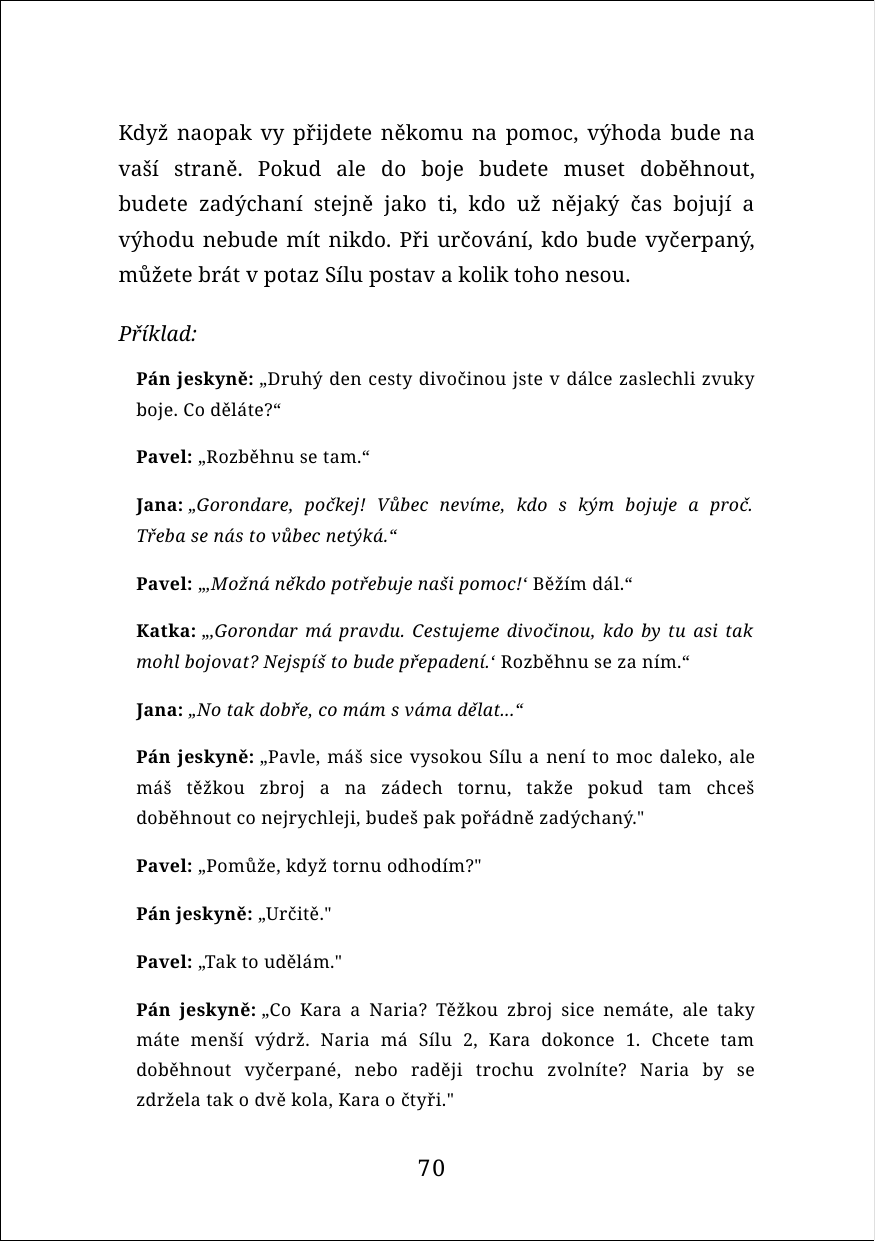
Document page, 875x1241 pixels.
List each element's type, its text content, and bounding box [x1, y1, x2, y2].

text Příklad: [118, 319, 756, 348]
text Pán jeskyně: „Druhý den cesty divočinou jste v dálce zaslechli zvuky boje. Co děláte?“ [136, 367, 756, 421]
text Když naopak vy přijdete někomu na pomoc, výhoda bude na vaší straně. Pokud ale do boje budete muset doběhnout, budete zadýchaní stejně jako ti, kdo už nějaký čas bojují a výhodu nebude mít nikdo. Při určování, kdo bude vyčerpaný, můžete brát v potaz Sílu postav a kolik toho nesou. [118, 118, 756, 289]
text Pavel: „Pomůže, když tornu odhodím?" [136, 853, 756, 877]
text Pavel: „Tak to udělám." [136, 949, 756, 973]
text Pavel: „Rozběhnu se tam.“ [136, 445, 756, 469]
text Jana: „Gorondare, počkej! Vůbec nevíme, kdo s kým bojuje a proč. Třeba se nás to vůbec netýká.“ [136, 493, 756, 547]
text Pán jeskyně: „Co Kara a Naria? Těžkou zbroj sice nemáte, ale taky máte menší výdrž. Naria má Sílu 2, Kara dokonce 1. Chcete tam doběhnout vyčerpané, nebo raději trochu zvolníte? Naria by se zdržela tak o dvě kola, Kara o čtyři." [136, 997, 756, 1112]
text Katka: „‚Gorondar má pravdu. Cestujeme divočinou, kdo by tu asi tak mohl bojovat? Nejspíš to bude přepadení.‘ Rozběhnu se za ním.“ [136, 619, 756, 673]
text Pán jeskyně: „Určitě." [136, 901, 756, 925]
text Jana: „No tak dobře, co mám s váma dělat...“ [136, 697, 756, 721]
text Pavel: „‚Možná někdo potřebuje naši pomoc!‘ Běžím dál.“ [136, 571, 756, 595]
text Pán jeskyně: „Pavle, máš sice vysokou Sílu a není to moc daleko, ale máš těžkou zbroj a na zádech tornu, takže pokud tam chceš doběhnout co nejrychleji, budeš pak pořádně zadýchaný." [136, 745, 756, 829]
